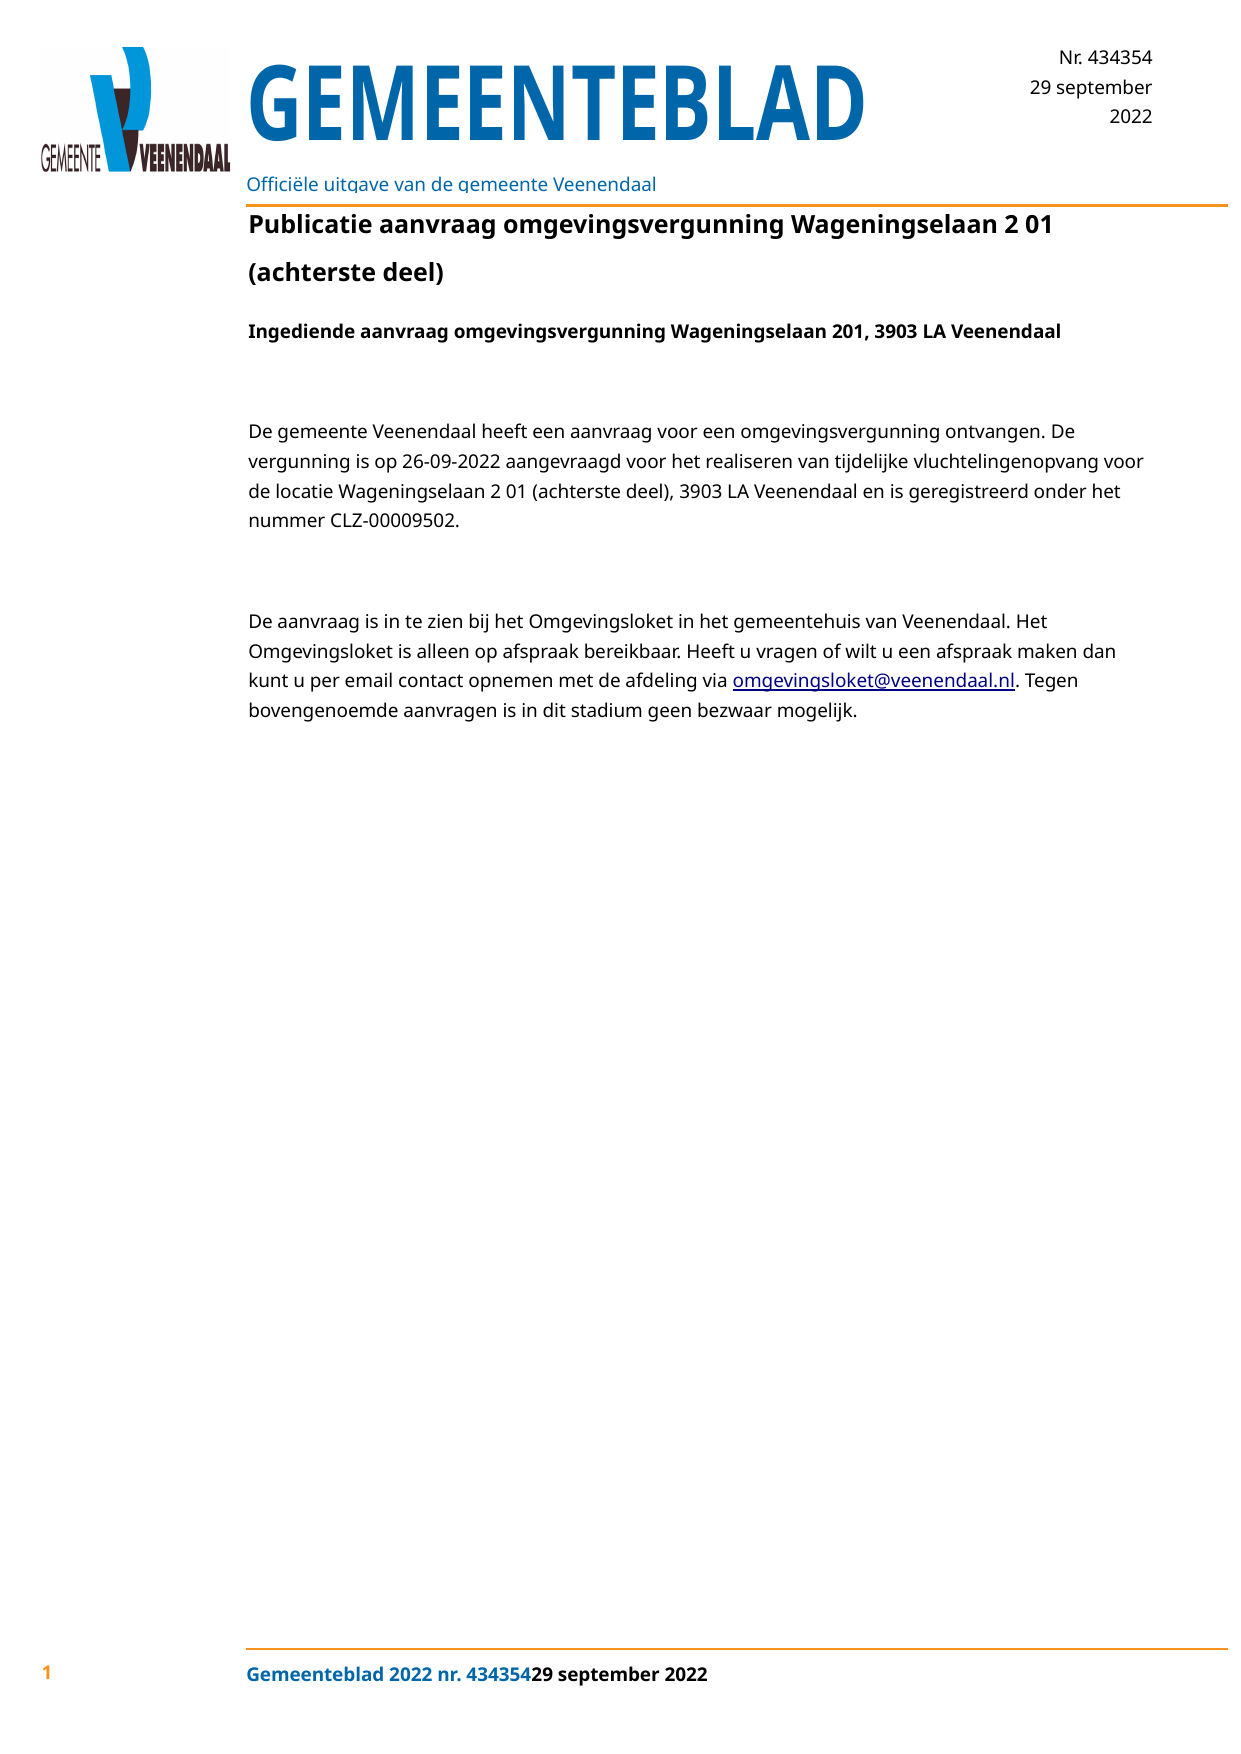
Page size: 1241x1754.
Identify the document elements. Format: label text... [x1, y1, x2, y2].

text De aanvraag is in te zien bij het Omgevingsloket in het gemeentehuis van Veenendaal. Het Omgevingsloket is alleen op afspraak bereikbaar. Heeft u vragen of wilt u een afspraak maken dan kunt u per email contact opnemen met de afdeling via omgevingsloket@veenendaal.nl. Tegen bovengenoemde aanvragen is in dit stadium geen bezwaar mogelijk. [248, 608, 1152, 723]
text Ingediende aanvraag omgevingsvergunning Wageningselaan 201, 3903 LA Veenendaal [248, 318, 1152, 344]
picture [41, 47, 130, 172]
text Publicatie aanvraag omgevingsvergunning Wageningselaan 2 01 (achterste deel) [248, 207, 1152, 288]
picture [123, 47, 231, 172]
text De gemeente Veenendaal heeft een aanvraag voor een omgevingsvergunning ontvangen. De vergunning is op 26-09-2022 aangevraagd voor het realiseren van tijdelijke vluchtelingenopvang voor de locatie Wageningselaan 2 01 (achterste deel), 3903 LA Veenendaal en is geregistreerd onder het nummer CLZ-00009502. [248, 419, 1152, 533]
